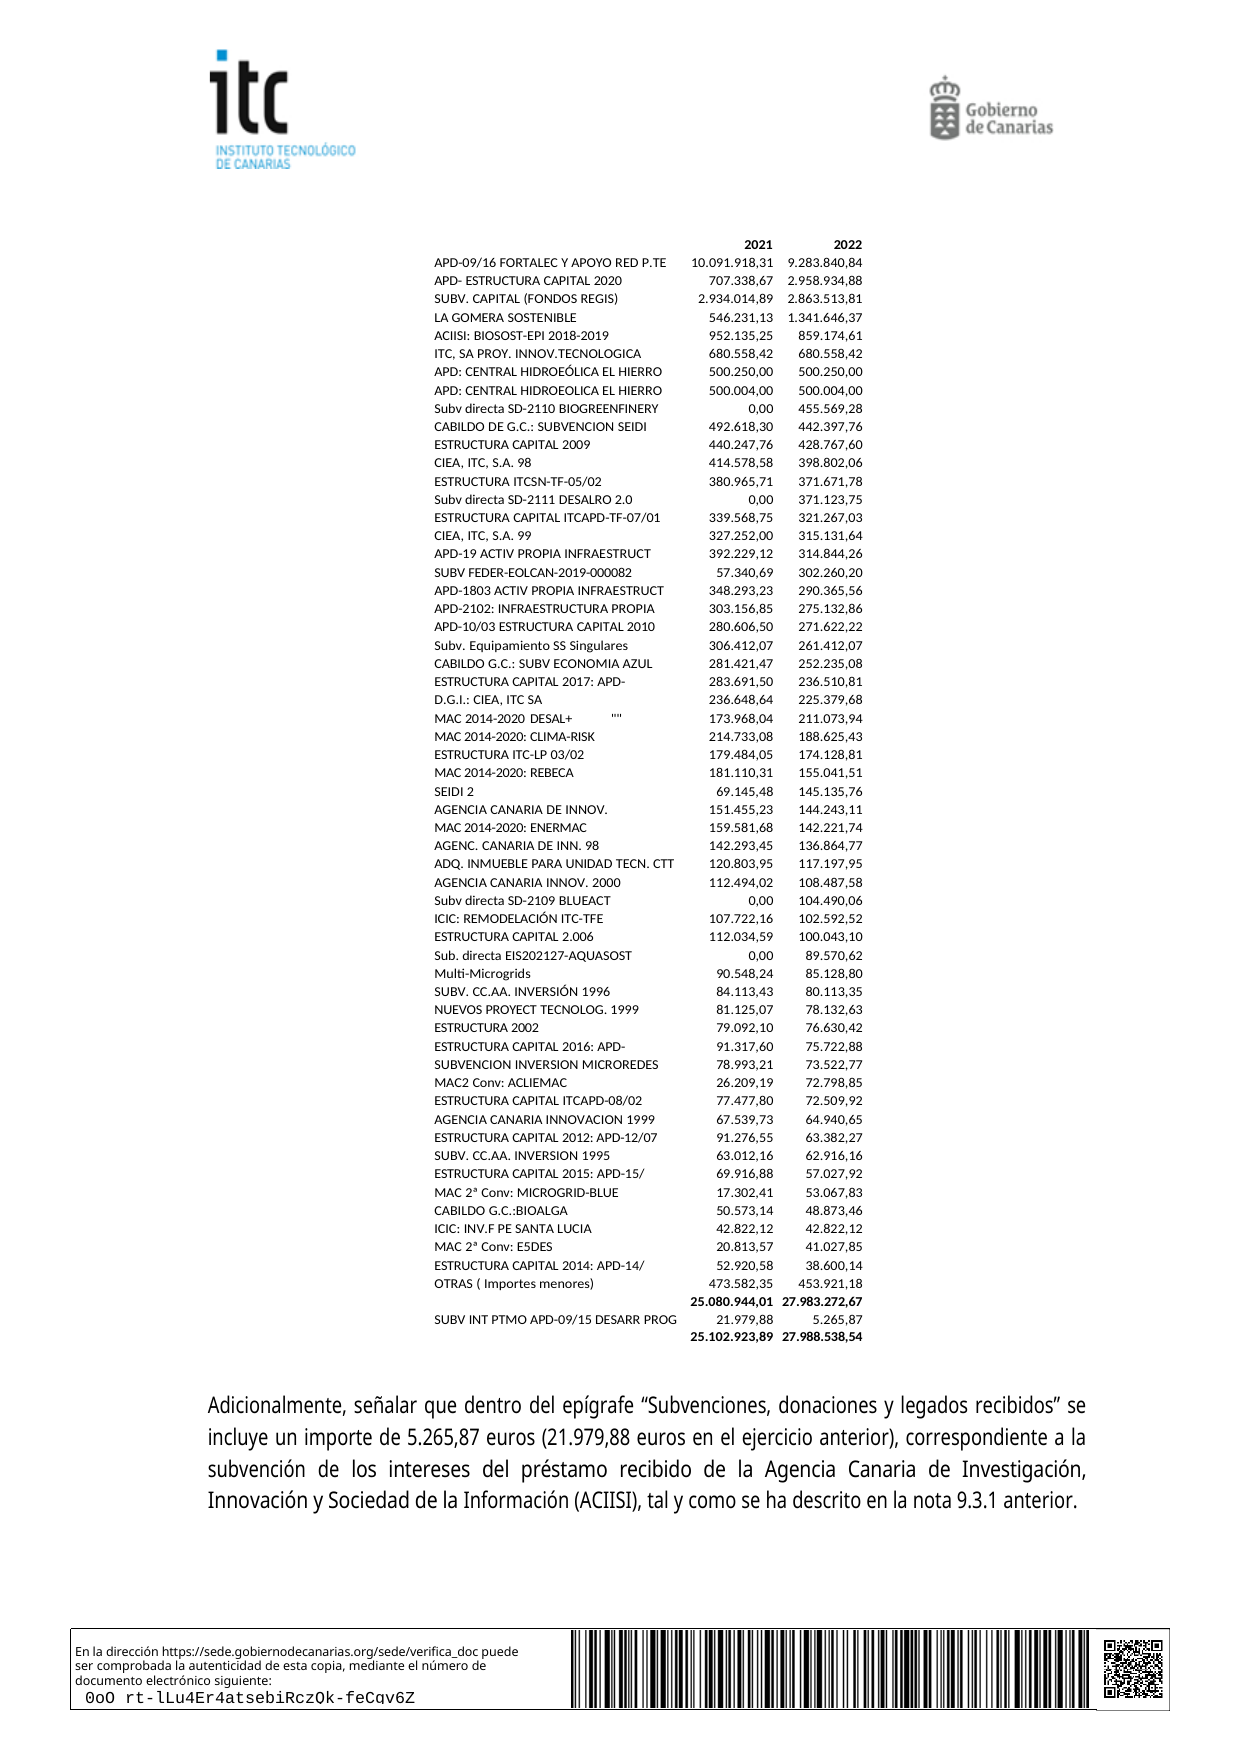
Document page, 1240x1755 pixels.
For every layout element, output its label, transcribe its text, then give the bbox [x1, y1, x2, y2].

text Adicionalmente, señalar que dentro del epígrafe “Subvenciones, donaciones y legados recibidos” se incluye un importe de 5.265,87 euros (21.979,88 euros en el ejercicio anterior), correspondiente a la subvención de los intereses del préstamo recibido de la Agencia Canaria de Investigación, Innovación y Sociedad de la Información (ACIISI), tal y como se ha descrito en la nota 9.3.1 anterior. [208, 1389, 1088, 1516]
table_cell ESTRUCTURA CAPITAL 2017: APD- [429, 674, 685, 692]
table_cell 159.581,68 [685, 820, 778, 838]
table_cell 442.397,76 [779, 419, 867, 437]
table_cell 78.993,21 [685, 1056, 778, 1075]
table_cell 112.494,02 [685, 874, 778, 892]
table_cell [429, 1330, 685, 1346]
table_cell 0,00 [685, 893, 778, 911]
table_cell 455.569,28 [779, 400, 867, 418]
table_cell CABILDO DE G.C.: SUBVENCION SEIDI [429, 419, 685, 437]
table_cell 38.600,14 [779, 1257, 867, 1275]
table_cell 188.625,43 [779, 728, 867, 747]
table_cell 283.691,50 [685, 674, 778, 692]
table_cell 271.622,22 [779, 619, 867, 637]
table_cell 0,00 [685, 491, 778, 509]
table_cell 500.250,00 [685, 364, 778, 382]
table_cell APD-09/16 FORTALEC Y APOYO RED P.TE [429, 254, 685, 273]
table_cell Multi-Microgrids [429, 965, 685, 983]
table_cell [429, 1294, 685, 1312]
table_cell 90.548,24 [685, 965, 778, 983]
table_cell ESTRUCTURA ITC-LP 03/02 [429, 747, 685, 765]
table_cell 27.983.272,67 [779, 1294, 867, 1312]
table_cell 2.958.934,88 [779, 273, 867, 291]
table_cell ESTRUCTURA ITCSN-TF-05/02 [429, 473, 685, 491]
table_cell 17.302,41 [685, 1184, 778, 1202]
table_cell 440.247,76 [685, 437, 778, 455]
table_cell 81.125,07 [685, 1002, 778, 1020]
table_cell CABILDO G.C.:BIOALGA [429, 1202, 685, 1221]
table_header [429, 239, 685, 254]
table_cell AGENCIA CANARIA DE INNOV. [429, 801, 685, 819]
table_cell ESTRUCTURA CAPITAL 2014: APD-14/ [429, 1257, 685, 1275]
table_cell ITC, SA PROY. INNOV.TECNOLOGICA [429, 346, 685, 364]
table_cell 280.606,50 [685, 619, 778, 637]
table_cell MAC 2014-2020: CLIMA-RISK [429, 728, 685, 747]
table_cell 42.822,12 [779, 1221, 867, 1239]
table_cell 236.510,81 [779, 674, 867, 692]
table_cell 0,00 [685, 947, 778, 965]
table_cell 53.067,83 [779, 1184, 867, 1202]
table_cell ESTRUCTURA CAPITAL 2009 [429, 437, 685, 455]
table_cell 348.293,23 [685, 583, 778, 601]
table_cell 275.132,86 [779, 601, 867, 619]
table_cell AGENCIA CANARIA INNOVACION 1999 [429, 1111, 685, 1129]
table_cell 314.844,26 [779, 546, 867, 564]
table_cell APD: CENTRAL HIDROEOLICA EL HIERRO [429, 382, 685, 400]
table_cell 112.034,59 [685, 929, 778, 947]
table_cell 102.592,52 [779, 911, 867, 929]
table_cell 63.382,27 [779, 1129, 867, 1148]
table_cell 252.235,08 [779, 655, 867, 674]
table_cell APD-19 ACTIV PROPIA INFRAESTRUCT [429, 546, 685, 564]
table_cell 136.864,77 [779, 838, 867, 856]
table_cell 173.968,04 [685, 710, 778, 728]
table_cell ESTRUCTURA CAPITAL 2015: APD-15/ [429, 1166, 685, 1184]
table_cell 25.080.944,01 [685, 1294, 778, 1312]
table_cell 414.578,58 [685, 455, 778, 473]
table_cell 117.197,95 [779, 856, 867, 874]
table_cell Subv directa SD-2110 BIOGREENFINERY [429, 400, 685, 418]
table_cell 142.293,45 [685, 838, 778, 856]
table_cell 392.229,12 [685, 546, 778, 564]
table_cell 63.012,16 [685, 1148, 778, 1166]
table_cell Subv directa SD-2111 DESALRO 2.0 [429, 491, 685, 509]
table_cell 1.341.646,37 [779, 309, 867, 327]
table_cell 62.916,16 [779, 1148, 867, 1166]
table_cell CABILDO G.C.: SUBV ECONOMIA AZUL [429, 655, 685, 674]
table_cell 89.570,62 [779, 947, 867, 965]
table_cell NUEVOS PROYECT TECNOLOG. 1999 [429, 1002, 685, 1020]
table_cell 73.522,77 [779, 1056, 867, 1075]
table_cell 48.873,46 [779, 1202, 867, 1221]
table_cell ESTRUCTURA CAPITAL ITCAPD-TF-07/01 [429, 510, 685, 528]
table_cell 120.803,95 [685, 856, 778, 874]
table_cell 2.934.014,89 [685, 291, 778, 309]
table_cell 91.317,60 [685, 1038, 778, 1056]
table_cell APD: CENTRAL HIDROEÓLICA EL HIERRO [429, 364, 685, 382]
table_cell 261.412,07 [779, 637, 867, 655]
table_cell 27.988.538,54 [779, 1330, 867, 1346]
table_cell ESTRUCTURA CAPITAL 2.006 [429, 929, 685, 947]
table_cell 21.979,88 [685, 1312, 778, 1330]
table_cell 174.128,81 [779, 747, 867, 765]
table_cell 500.004,00 [685, 382, 778, 400]
table_cell 0,00 [685, 400, 778, 418]
table_cell 225.379,68 [779, 692, 867, 710]
table_cell 380.965,71 [685, 473, 778, 491]
table_cell SUBVENCION INVERSION MICROREDES [429, 1056, 685, 1075]
table_cell 52.920,58 [685, 1257, 778, 1275]
table_cell 25.102.923,89 [685, 1330, 778, 1346]
table_cell 151.455,23 [685, 801, 778, 819]
table_cell APD- ESTRUCTURA CAPITAL 2020 [429, 273, 685, 291]
table_cell SUBV FEDER-EOLCAN-2019-000082 [429, 564, 685, 582]
table_cell 57.340,69 [685, 564, 778, 582]
table_cell D.G.I.: CIEA, ITC SA [429, 692, 685, 710]
table_cell 108.487,58 [779, 874, 867, 892]
table_cell ADQ. INMUEBLE PARA UNIDAD TECN. CTT [429, 856, 685, 874]
table_cell Subv directa SD-2109 BLUEACT [429, 893, 685, 911]
table_cell 371.671,78 [779, 473, 867, 491]
table_cell MAC 2014-2020 DESAL+ "" [429, 710, 685, 728]
table_cell 145.135,76 [779, 783, 867, 801]
table_cell 84.113,43 [685, 984, 778, 1002]
table_cell SUBV. CAPITAL (FONDOS REGIS) [429, 291, 685, 309]
table_cell APD-10/03 ESTRUCTURA CAPITAL 2010 [429, 619, 685, 637]
table_cell 952.135,25 [685, 327, 778, 346]
table_cell SUBV. CC.AA. INVERSION 1995 [429, 1148, 685, 1166]
table_cell ESTRUCTURA CAPITAL 2012: APD-12/07 [429, 1129, 685, 1148]
table_cell MAC 2014-2020: ENERMAC [429, 820, 685, 838]
table_cell Sub. directa EIS202127-AQUASOST [429, 947, 685, 965]
table_cell 85.128,80 [779, 965, 867, 983]
table_cell 281.421,47 [685, 655, 778, 674]
table_cell 315.131,64 [779, 528, 867, 546]
table_cell 2.863.513,81 [779, 291, 867, 309]
table_cell 859.174,61 [779, 327, 867, 346]
table_cell 64.940,65 [779, 1111, 867, 1129]
table_cell 79.092,10 [685, 1020, 778, 1038]
table_cell 69.916,88 [685, 1166, 778, 1184]
table_cell MAC 2014-2020: REBECA [429, 765, 685, 783]
table_cell 5.265,87 [779, 1312, 867, 1330]
table_cell 9.283.840,84 [779, 254, 867, 273]
table_cell 453.921,18 [779, 1275, 867, 1293]
table_cell 302.260,20 [779, 564, 867, 582]
table_cell 107.722,16 [685, 911, 778, 929]
table_cell SUBV. CC.AA. INVERSIÓN 1996 [429, 984, 685, 1002]
table_cell 680.558,42 [779, 346, 867, 364]
table_cell 398.802,06 [779, 455, 867, 473]
table_cell 236.648,64 [685, 692, 778, 710]
table_cell 473.582,35 [685, 1275, 778, 1293]
table_cell 155.041,51 [779, 765, 867, 783]
table_cell MAC 2ª Conv: E5DES [429, 1239, 685, 1257]
table_cell 321.267,03 [779, 510, 867, 528]
table_cell 546.231,13 [685, 309, 778, 327]
table_cell 57.027,92 [779, 1166, 867, 1184]
table_cell CIEA, ITC, S.A. 99 [429, 528, 685, 546]
table_cell ESTRUCTURA CAPITAL 2016: APD- [429, 1038, 685, 1056]
table_cell AGENC. CANARIA DE INN. 98 [429, 838, 685, 856]
table_cell AGENCIA CANARIA INNOV. 2000 [429, 874, 685, 892]
table_cell 10.091.918,31 [685, 254, 778, 273]
table_cell 500.004,00 [779, 382, 867, 400]
table_cell 142.221,74 [779, 820, 867, 838]
table_cell 91.276,55 [685, 1129, 778, 1148]
table_cell ACIISI: BIOSOST-EPI 2018-2019 [429, 327, 685, 346]
table_cell 78.132,63 [779, 1002, 867, 1020]
table_cell 290.365,56 [779, 583, 867, 601]
table_cell OTRAS ( Importes menores) [429, 1275, 685, 1293]
table_cell 67.539,73 [685, 1111, 778, 1129]
table_cell Subv. Equipamiento SS Singulares [429, 637, 685, 655]
table_cell 20.813,57 [685, 1239, 778, 1257]
table_cell 500.250,00 [779, 364, 867, 382]
table_cell 339.568,75 [685, 510, 778, 528]
table_cell 680.558,42 [685, 346, 778, 364]
table_cell 75.722,88 [779, 1038, 867, 1056]
table_cell 72.798,85 [779, 1075, 867, 1093]
table_cell APD-2102: INFRAESTRUCTURA PROPIA [429, 601, 685, 619]
table_header 2022 [779, 239, 867, 254]
table_cell 50.573,14 [685, 1202, 778, 1221]
table_cell ESTRUCTURA 2002 [429, 1020, 685, 1038]
table_cell 214.733,08 [685, 728, 778, 747]
table_cell 77.477,80 [685, 1093, 778, 1111]
table_cell 371.123,75 [779, 491, 867, 509]
table_cell 41.027,85 [779, 1239, 867, 1257]
table_cell 303.156,85 [685, 601, 778, 619]
table_cell SUBV INT PTMO APD-09/15 DESARR PROG [429, 1312, 685, 1330]
table_cell 179.484,05 [685, 747, 778, 765]
table_cell 428.767,60 [779, 437, 867, 455]
table_cell ICIC: REMODELACIÓN ITC-TFE [429, 911, 685, 929]
table_cell 327.252,00 [685, 528, 778, 546]
table_cell 492.618,30 [685, 419, 778, 437]
table_cell 144.243,11 [779, 801, 867, 819]
table_cell 707.338,67 [685, 273, 778, 291]
table_cell 100.043,10 [779, 929, 867, 947]
table_cell 76.630,42 [779, 1020, 867, 1038]
table_cell 72.509,92 [779, 1093, 867, 1111]
table_cell MAC 2ª Conv: MICROGRID-BLUE [429, 1184, 685, 1202]
table_cell 42.822,12 [685, 1221, 778, 1239]
table_cell 104.490,06 [779, 893, 867, 911]
table_cell 211.073,94 [779, 710, 867, 728]
table_cell 26.209,19 [685, 1075, 778, 1093]
table_cell 181.110,31 [685, 765, 778, 783]
table_cell ICIC: INV.F PE SANTA LUCIA [429, 1221, 685, 1239]
table_cell 69.145,48 [685, 783, 778, 801]
table_cell 306.412,07 [685, 637, 778, 655]
table_cell APD-1803 ACTIV PROPIA INFRAESTRUCT [429, 583, 685, 601]
table_cell SEIDI 2 [429, 783, 685, 801]
table_cell 80.113,35 [779, 984, 867, 1002]
table_cell CIEA, ITC, S.A. 98 [429, 455, 685, 473]
table_header 2021 [685, 239, 778, 254]
table_cell MAC2 Conv: ACLIEMAC [429, 1075, 685, 1093]
table_cell ESTRUCTURA CAPITAL ITCAPD-08/02 [429, 1093, 685, 1111]
table_cell LA GOMERA SOSTENIBLE [429, 309, 685, 327]
